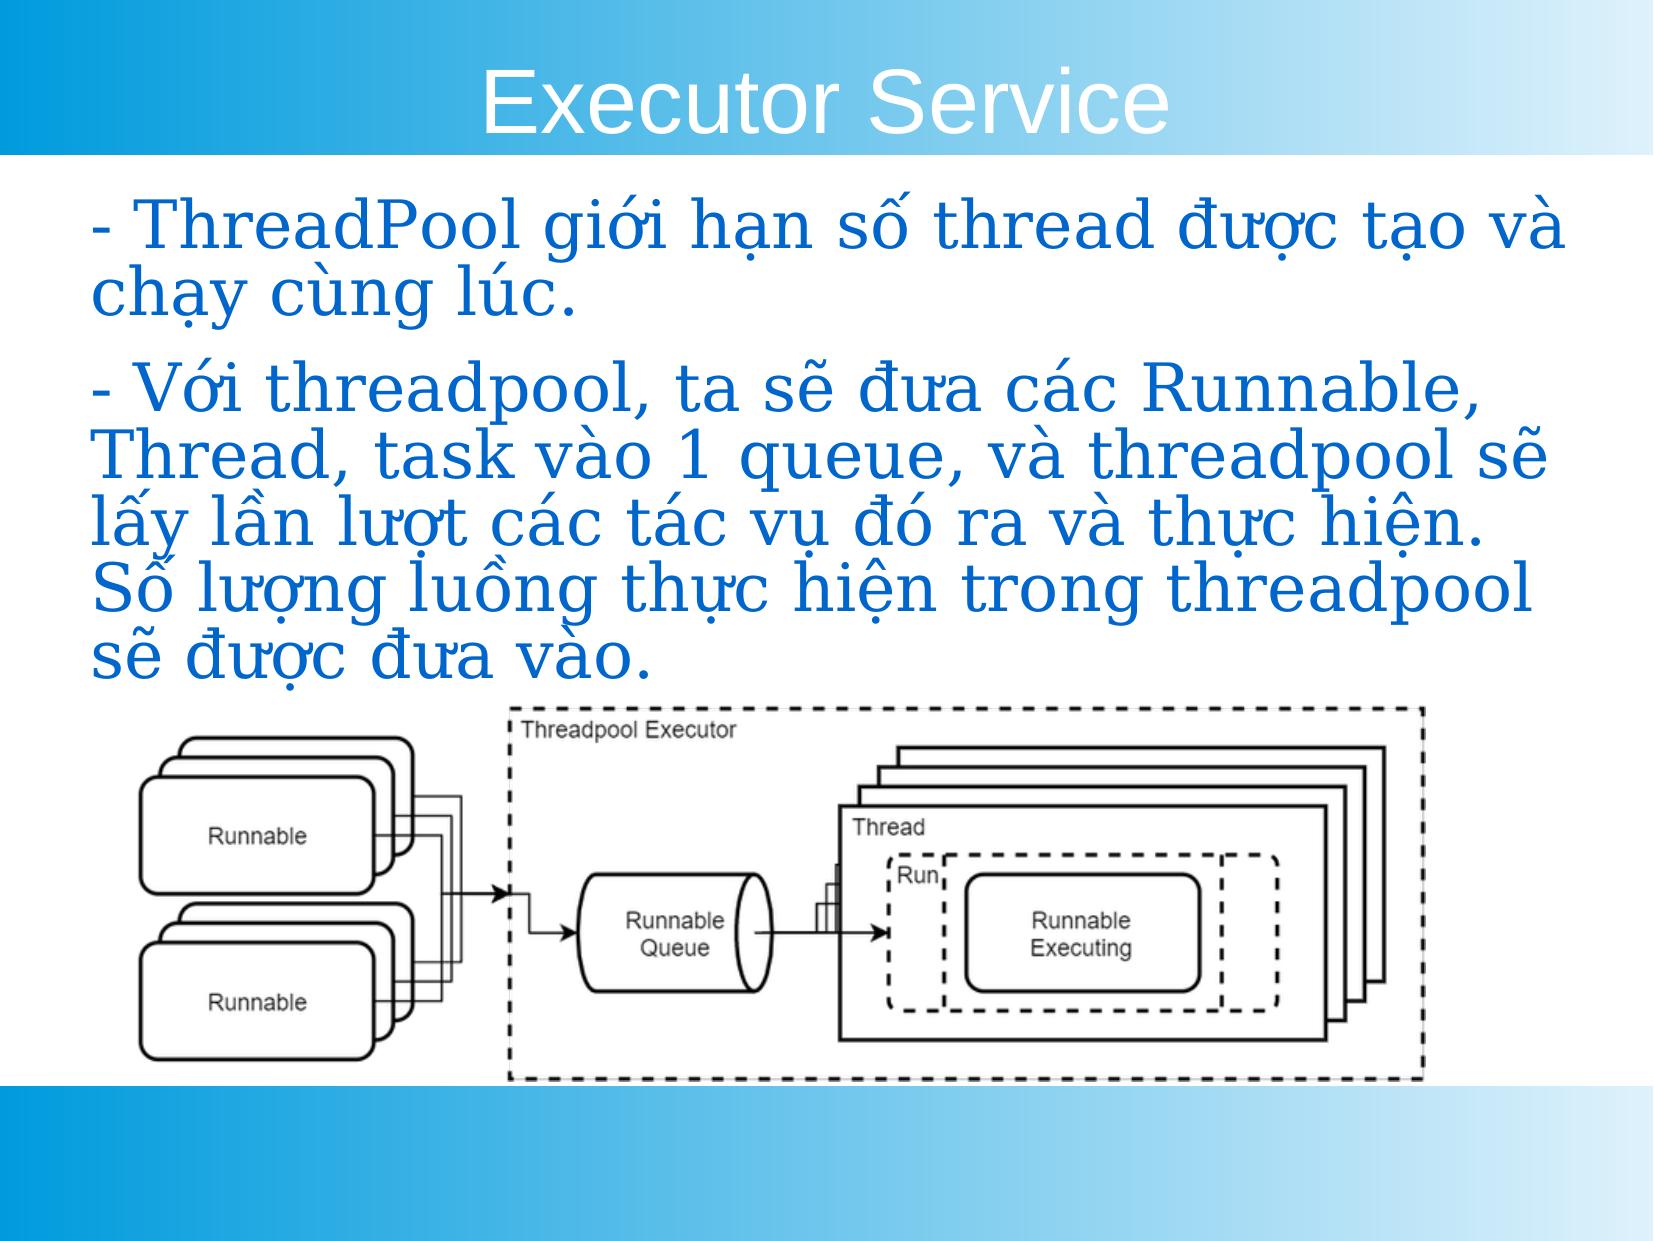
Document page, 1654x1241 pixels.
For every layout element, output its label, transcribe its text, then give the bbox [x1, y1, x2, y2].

list - ThreadPool giới hạn số thread được tạo và chạy cùng lúc. - Với threadpool, ta sẽ đưa các Runnable, Thread, task vào 1 queue, và threadpool sẽ lấy lần lượt các tác vụ đó ra và thực hiện. Số lượng luồng thực hiện trong threadpool sẽ được đưa vào. [90, 195, 1579, 916]
title Executor Service [82, 49, 1571, 155]
picture [136, 704, 1426, 1082]
